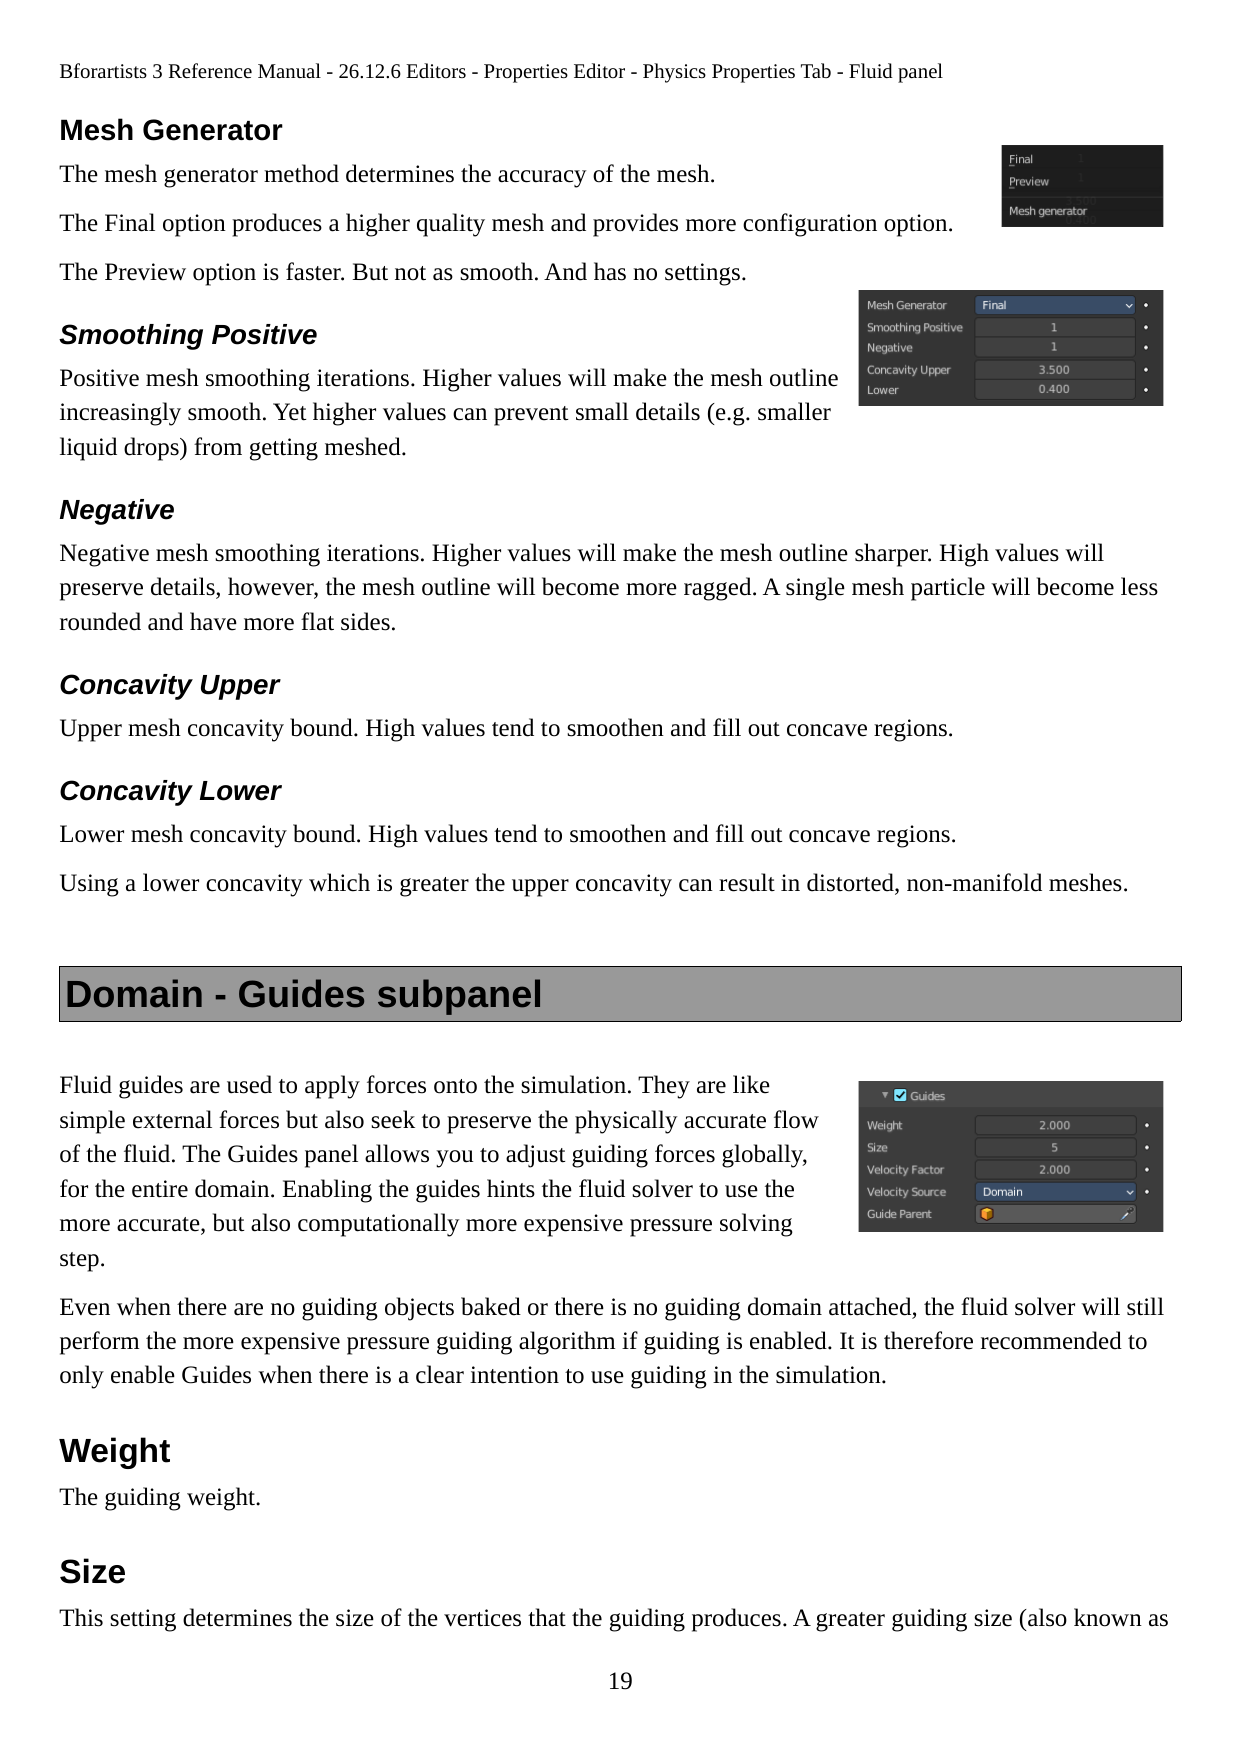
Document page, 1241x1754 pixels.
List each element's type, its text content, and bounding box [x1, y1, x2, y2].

text Fluid guides are used to apply forces onto the simulation. They are like simple external forces but also seek to preserve the physically accurate flow of the fluid. The Guides panel allows you to adjust guiding forces globally, for the entire domain. Enabling the guides hints the fluid solver to use the more accurate, but also computationally more expensive pressure solving step. [59, 1070, 1181, 1271]
text The guiding weight. [59, 1482, 1181, 1510]
subtitle Mesh Generator [59, 113, 1181, 146]
text Positive mesh smoothing iterations. Higher values will make the mesh outline increasingly smooth. Yet higher values can prevent small details (e.g. smaller liquid drops) from getting meshed. [59, 363, 1181, 461]
subtitle Size [59, 1552, 1181, 1590]
subtitle [1164, 318, 1181, 350]
text Even when there are no guiding objects baked or there is no guiding domain attached, the fluid solver will still perform the more expensive pressure guiding algorithm if guiding is enabled. It is therefore recommended to only enable Guides when there is a clear intention to use guiding in the simulation. [59, 1292, 1181, 1389]
text Lower mesh concavity bound. High values tend to smoothen and fill out concave regions. [59, 819, 1181, 847]
text This setting determines the size of the vertices that the guiding produces. A greater guiding size (also known as [59, 1603, 1181, 1631]
picture [858, 290, 1164, 406]
text Negative mesh smoothing iterations. Higher values will make the mesh outline sharper. High values will preserve details, however, the mesh outline will become more ragged. A single mesh particle will become less rounded and have more flat sides. [59, 538, 1181, 636]
text The mesh generator method determines the accuracy of the mesh. [59, 159, 1001, 188]
table_header Domain - Guides subpanel [60, 967, 1181, 1021]
subtitle Smoothing Positive [59, 318, 858, 350]
picture [1001, 145, 1164, 227]
text Upper mesh concavity bound. High values tend to smoothen and fill out concave regions. [59, 713, 1181, 741]
text The Preview option is faster. But not as smooth. And has no settings. [59, 257, 1181, 286]
text Using a lower concavity which is greater the upper concavity can result in distorted, non-manifold meshes. [59, 868, 1181, 896]
subtitle Concavity Upper [59, 668, 1181, 700]
subtitle Concavity Lower [59, 774, 1181, 806]
subtitle Negative [59, 493, 1181, 525]
text The Final option produces a higher quality mesh and provides more configuration option. [59, 208, 1181, 237]
picture [858, 1081, 1164, 1232]
subtitle Weight [59, 1431, 1181, 1469]
